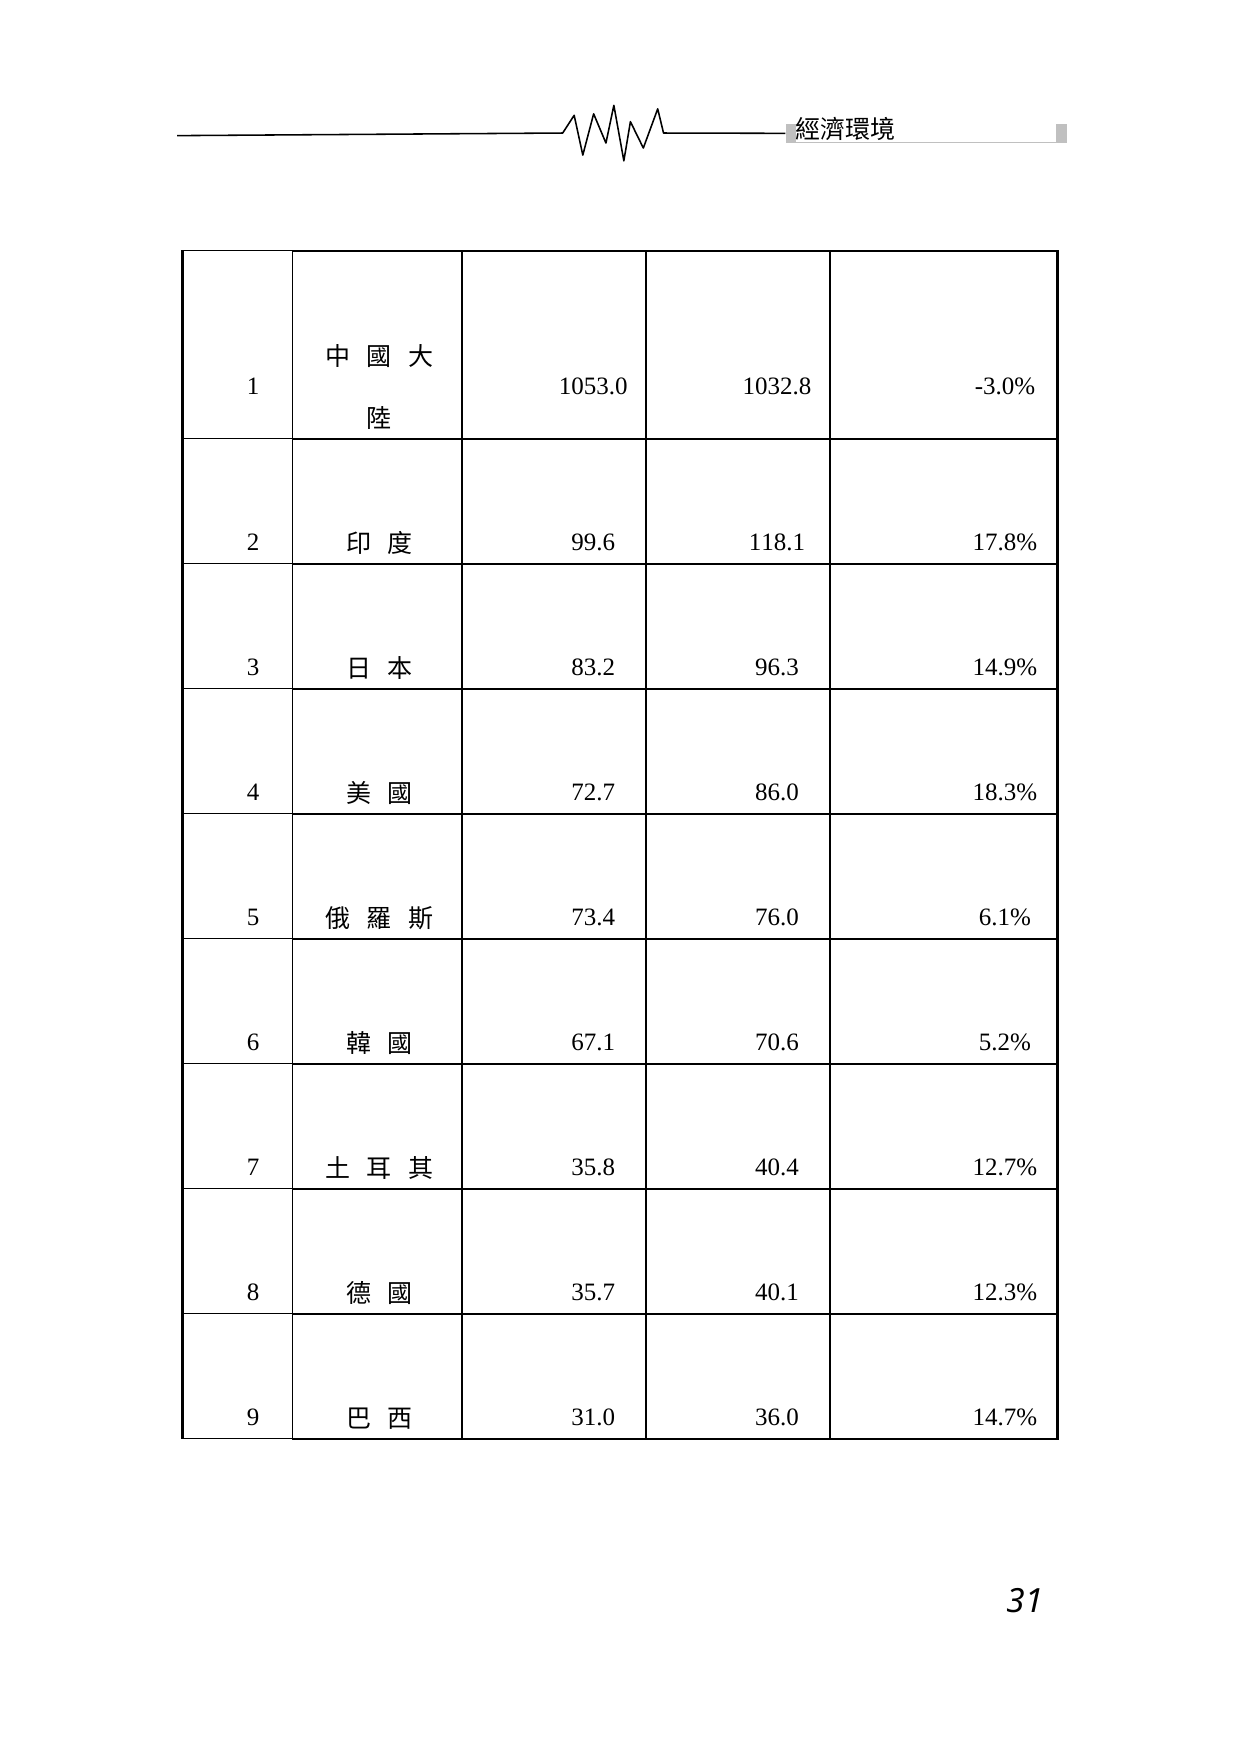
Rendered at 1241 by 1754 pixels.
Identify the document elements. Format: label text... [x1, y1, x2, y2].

table_cell 70.6 [647, 940, 829, 1063]
table_cell 40.1 [647, 1190, 829, 1313]
table_cell 3 [184, 564, 292, 688]
table_cell 86.0 [647, 690, 829, 813]
table_cell 1053.0 [463, 252, 645, 438]
table_cell 韓國 [293, 940, 461, 1063]
table_cell 83.2 [463, 565, 645, 688]
table_cell 118.1 [647, 440, 829, 563]
table_cell 4 [184, 689, 292, 813]
table_cell 40.4 [647, 1065, 829, 1188]
table_cell 俄羅斯 [293, 815, 461, 938]
table_cell 73.4 [463, 815, 645, 938]
table_cell 35.7 [463, 1190, 645, 1313]
table_cell 美國 [293, 690, 461, 813]
table_cell 67.1 [463, 940, 645, 1063]
table_cell 96.3 [647, 565, 829, 688]
table_cell 5.2% [831, 940, 1056, 1063]
table_cell 1 [184, 251, 292, 438]
table_cell 印度 [293, 440, 461, 563]
table_cell 7 [184, 1064, 292, 1188]
table_cell 31.0 [463, 1315, 645, 1438]
table_cell 6.1% [831, 815, 1056, 938]
table_cell 2 [184, 439, 292, 563]
table_cell 17.8% [831, 440, 1056, 563]
table_cell 35.8 [463, 1065, 645, 1188]
table_cell 14.7% [831, 1315, 1056, 1438]
table_cell 1032.8 [647, 252, 829, 438]
table_cell 76.0 [647, 815, 829, 938]
table_cell 14.9% [831, 565, 1056, 688]
table_cell 日本 [293, 565, 461, 688]
table_cell 中國大陸 [293, 252, 461, 438]
table_cell 18.3% [831, 690, 1056, 813]
table_cell 72.7 [463, 690, 645, 813]
table_cell 巴西 [293, 1315, 461, 1438]
table_cell 12.7% [831, 1065, 1056, 1188]
table_cell -3.0% [831, 252, 1056, 438]
table_cell 12.3% [831, 1190, 1056, 1313]
table_cell 9 [184, 1314, 292, 1438]
table_cell 5 [184, 814, 292, 938]
table_cell 8 [184, 1189, 292, 1313]
table_cell 99.6 [463, 440, 645, 563]
table_cell 土耳其 [293, 1065, 461, 1188]
table_cell 36.0 [647, 1315, 829, 1438]
table_cell 德國 [293, 1190, 461, 1313]
table_cell 6 [184, 939, 292, 1063]
